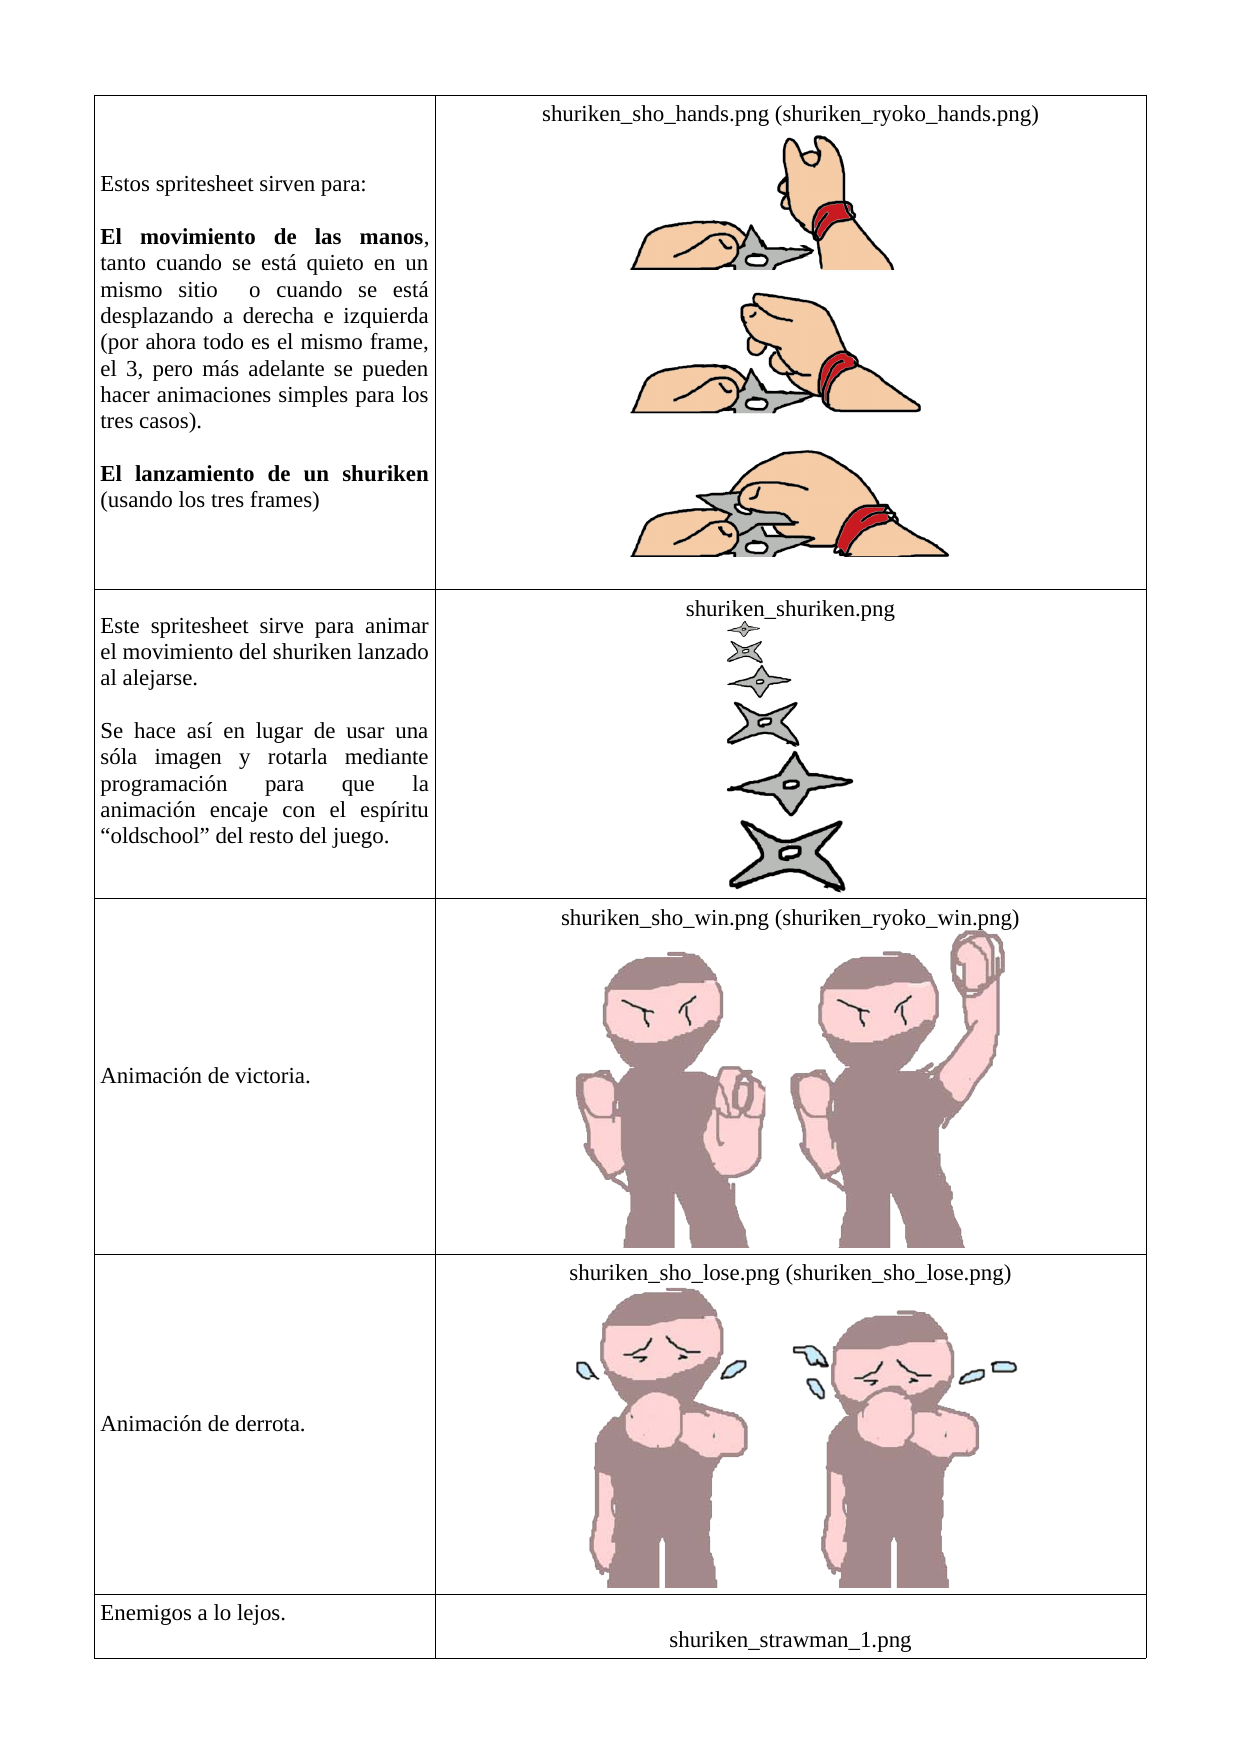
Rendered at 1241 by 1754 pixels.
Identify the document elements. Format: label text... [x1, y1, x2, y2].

table_cell shuriken_sho_hands.png (shuriken_ryoko_hands.png) [436, 96, 1146, 589]
picture [558, 1285, 1023, 1588]
table_cell Animación de victoria. [95, 899, 435, 1253]
table_cell Estos spritesheet sirven para: El movimiento de las manos, tanto cuando se está quieto en un mismo sitio o cuando se está desplazando a derecha e izquierda (por ahora todo es el mismo frame, el 3, pero más adelante se pueden hacer animaciones simples para los tres casos). El lanzamiento de un shuriken (usando los tres frames) [95, 96, 435, 589]
table_cell Animación de derrota. [95, 1255, 435, 1594]
table_cell shuriken_shuriken.png [436, 590, 1146, 898]
picture [624, 126, 957, 557]
table_cell Enemigos a lo lejos. [95, 1595, 435, 1658]
table_cell shuriken_sho_lose.png (shuriken_sho_lose.png) [436, 1255, 1146, 1594]
picture [726, 621, 854, 893]
picture [575, 930, 1005, 1248]
table_cell Este spritesheet sirve para animar el movimiento del shuriken lanzado al alejarse. Se hace así en lugar de usar una sóla imagen y rotarla mediante programación para que la animación encaje con el espíritu “oldschool” del resto del juego. [95, 590, 435, 898]
table_cell shuriken_sho_win.png (shuriken_ryoko_win.png) [436, 899, 1146, 1253]
table_cell shuriken_strawman_1.png [436, 1595, 1146, 1658]
